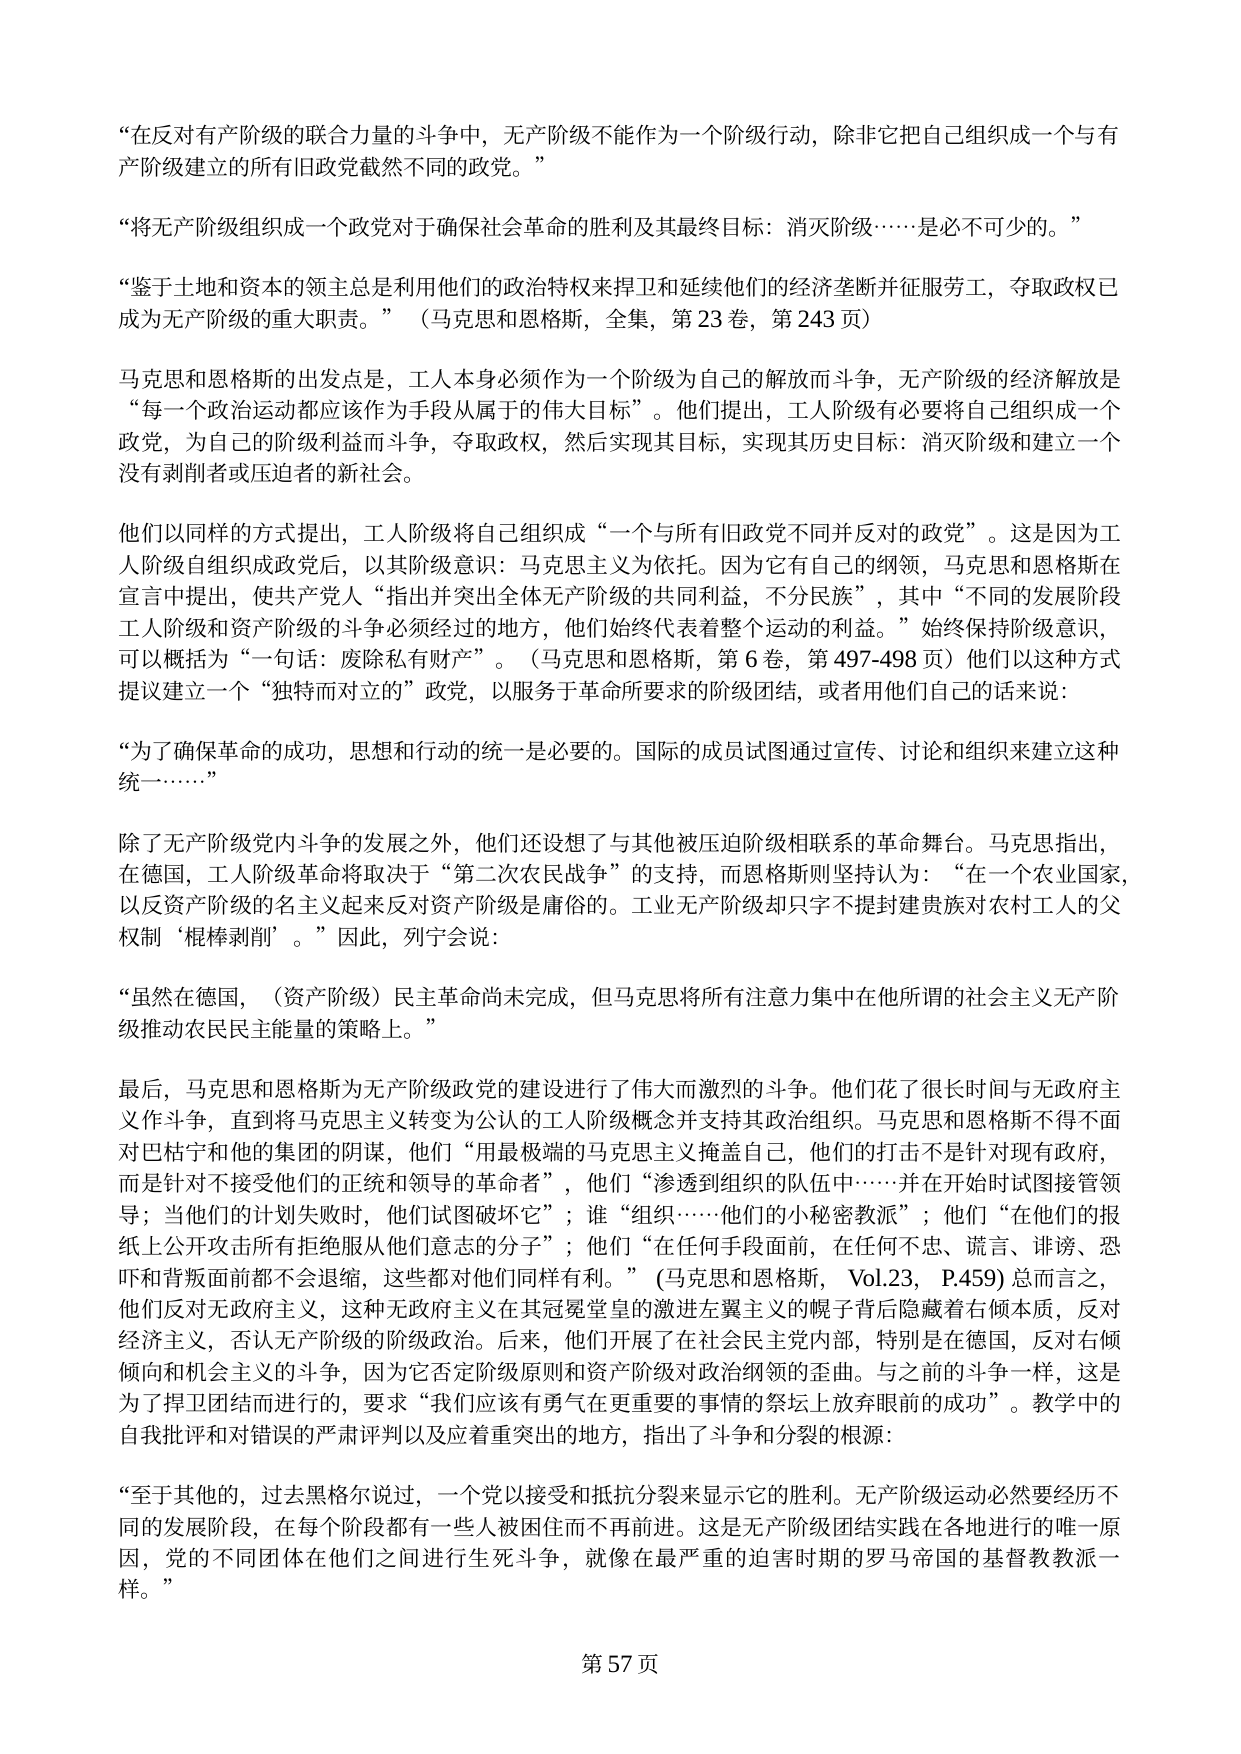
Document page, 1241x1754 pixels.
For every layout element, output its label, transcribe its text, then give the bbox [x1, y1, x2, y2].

text 马克思和恩格斯的出发点是，工人本身必须作为一个阶级为自己的解放而斗争，无产阶级的经济解放是“每一个政治运动都应该作为手段从属于的伟大目标”。他们提出，工人阶级有必要将自己组织成一个政党，为自己的阶级利益而斗争，夺取政权，然后实现其目标，实现其历史目标：消灭阶级和建立一个没有剥削者或压迫者的新社会。 [118, 362, 1122, 488]
text “为了确保革命的成功，思想和行动的统一是必要的。国际的成员试图通过宣传、讨论和组织来建立这种统一……” [118, 734, 1122, 797]
text 他们以同样的方式提出，工人阶级将自己组织成“一个与所有旧政党不同并反对的政党”。这是因为工人阶级自组织成政党后，以其阶级意识：马克思主义为依托。因为它有自己的纲领，马克思和恩格斯在宣言中提出，使共产党人“指出并突出全体无产阶级的共同利益，不分民族”，其中“不同的发展阶段工人阶级和资产阶级的斗争必须经过的地方，他们始终代表着整个运动的利益。”始终保持阶级意识，可以概括为“一句话：废除私有财产”。（马克思和恩格斯，第6卷，第497-498页）他们以这种方式提议建立一个“独特而对立的”政党，以服务于革命所要求的阶级团结，或者用他们自己的话来说： [118, 517, 1122, 705]
text 最后，马克思和恩格斯为无产阶级政党的建设进行了伟大而激烈的斗争。他们花了很长时间与无政府主义作斗争，直到将马克思主义转变为公认的工人阶级概念并支持其政治组织。马克思和恩格斯不得不面对巴枯宁和他的集团的阴谋，他们“用最极端的马克思主义掩盖自己，他们的打击不是针对现有政府，而是针对不接受他们的正统和领导的革命者”，他们“渗透到组织的队伍中……并在开始时试图接管领导；当他们的计划失败时，他们试图破坏它”；谁“组织……他们的小秘密教派”；他们“在他们的报纸上公开攻击所有拒绝服从他们意志的分子”；他们“在任何手段面前，在任何不忠、谎言、诽谤、恐吓和背叛面前都不会退缩，这些都对他们同样有利。” (马克思和恩格斯， Vol.23， P.459) 总而言之，他们反对无政府主义，这种无政府主义在其冠冕堂皇的激进左翼主义的幌子背后隐藏着右倾本质，反对经济主义，否认无产阶级的阶级政治。后来，他们开展了在社会民主党内部，特别是在德国，反对右倾倾向和机会主义的斗争，因为它否定阶级原则和资产阶级对政治纲领的歪曲。与之前的斗争一样，这是为了捍卫团结而进行的，要求“我们应该有勇气在更重要的事情的祭坛上放弃眼前的成功”。教学中的自我批评和对错误的严肃评判以及应着重突出的地方，指出了斗争和分裂的根源： [118, 1072, 1122, 1449]
text “将无产阶级组织成一个政党对于确保社会革命的胜利及其最终目标：消灭阶级……是必不可少的。” [118, 210, 1122, 242]
text “鉴于土地和资本的领主总是利用他们的政治特权来捍卫和延续他们的经济垄断并征服劳工，夺取政权已成为无产阶级的重大职责。” （马克思和恩格斯，全集，第23卷，第243页） [118, 270, 1122, 333]
text “至于其他的，过去黑格尔说过，一个党以接受和抵抗分裂来显示它的胜利。无产阶级运动必然要经历不同的发展阶段，在每个阶段都有一些人被困住而不再前进。这是无产阶级团结实践在各地进行的唯一原因，党的不同团体在他们之间进行生死斗争，就像在最严重的迫害时期的罗马帝国的基督教教派一样。” [118, 1478, 1122, 1604]
text “在反对有产阶级的联合力量的斗争中，无产阶级不能作为一个阶级行动，除非它把自己组织成一个与有产阶级建立的所有旧政党截然不同的政党。” [118, 118, 1122, 181]
text “虽然在德国，（资产阶级）民主革命尚未完成，但马克思将所有注意力集中在他所谓的社会主义无产阶级推动农民民主能量的策略上。” [118, 980, 1122, 1043]
text 除了无产阶级党内斗争的发展之外，他们还设想了与其他被压迫阶级相联系的革命舞台。马克思指出，在德国，工人阶级革命将取决于“第二次农民战争”的支持，而恩格斯则坚持认为：“在一个农业国家，以反资产阶级的名主义起来反对资产阶级是庸俗的。工业无产阶级却只字不提封建贵族对农村工人的父权制‘棍棒剥削’。”因此，列宁会说： [118, 826, 1122, 952]
